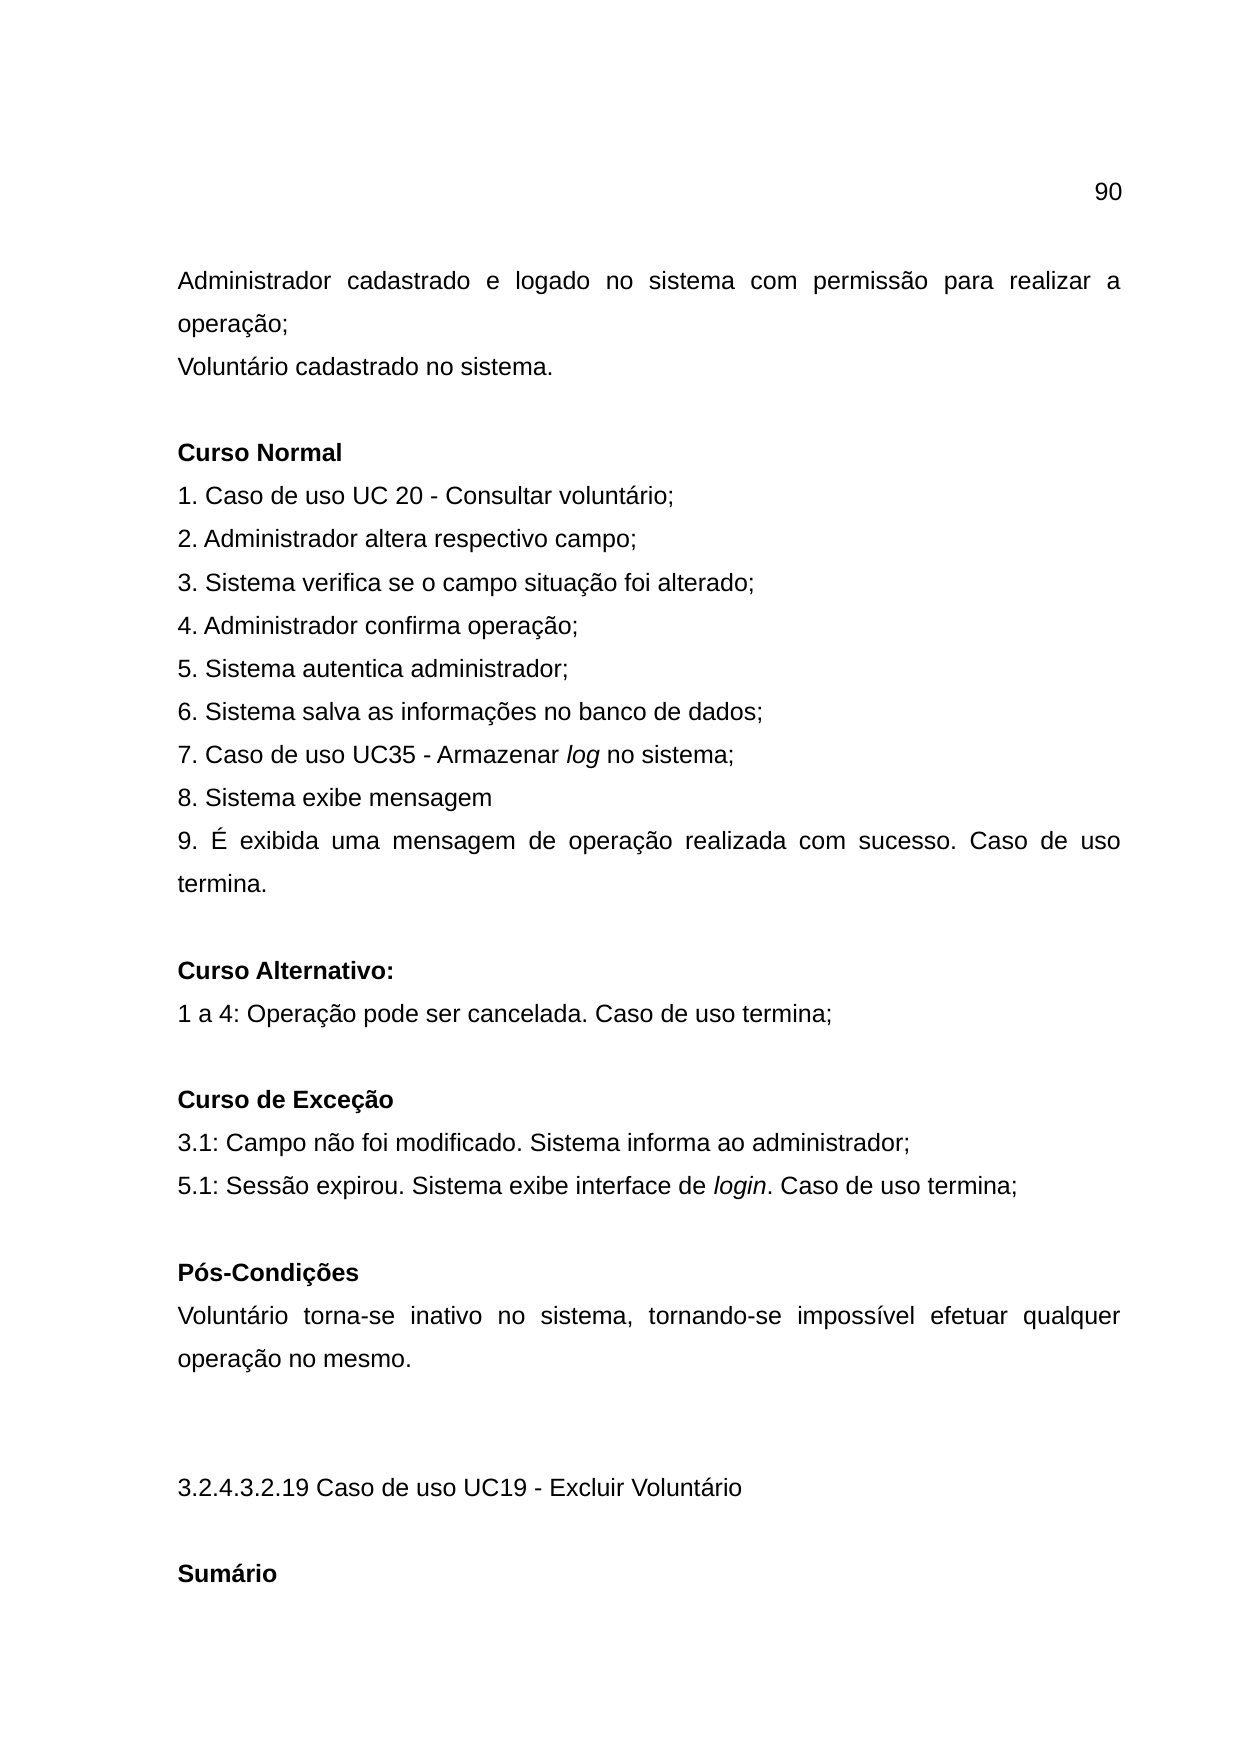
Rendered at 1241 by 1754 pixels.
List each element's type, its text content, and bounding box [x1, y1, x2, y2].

text 3.1: Campo não foi modificado. Sistema informa ao administrador; [177, 1128, 1122, 1157]
text Voluntário cadastrado no sistema. [177, 352, 1122, 381]
text 3.2.4.3.2.19 Caso de uso UC19 - Excluir Voluntário [177, 1473, 1122, 1502]
text 7. Caso de uso UC35 - Armazenar log no sistema; [177, 740, 1122, 769]
text 1 a 4: Operação pode ser cancelada. Caso de uso termina; [177, 999, 1122, 1028]
text Administrador cadastrado e logado no sistema com permissão para realizar a operação; [177, 266, 1122, 338]
text 1. Caso de uso UC 20 - Consultar voluntário; [177, 481, 1122, 510]
text 5.1: Sessão expirou. Sistema exibe interface de login. Caso de uso termina; [177, 1171, 1122, 1200]
text 8. Sistema exibe mensagem [177, 783, 1122, 812]
text Curso Normal [177, 438, 1122, 467]
text Curso Alternativo: [177, 956, 1122, 984]
text 6. Sistema salva as informações no banco de dados; [177, 697, 1122, 726]
text Sumário [177, 1559, 1122, 1588]
text 3. Sistema verifica se o campo situação foi alterado; [177, 568, 1122, 596]
text Pós-Condições [177, 1258, 1122, 1286]
text 2. Administrador altera respectivo campo; [177, 524, 1122, 553]
text 4. Administrador confirma operação; [177, 611, 1122, 639]
text 5. Sistema autentica administrador; [177, 654, 1122, 683]
text Curso de Exceção [177, 1085, 1122, 1114]
text 9. É exibida uma mensagem de operação realizada com sucesso. Caso de uso termina. [177, 826, 1122, 898]
text Voluntário torna-se inativo no sistema, tornando-se impossível efetuar qualquer operação no mesmo. [177, 1301, 1122, 1373]
